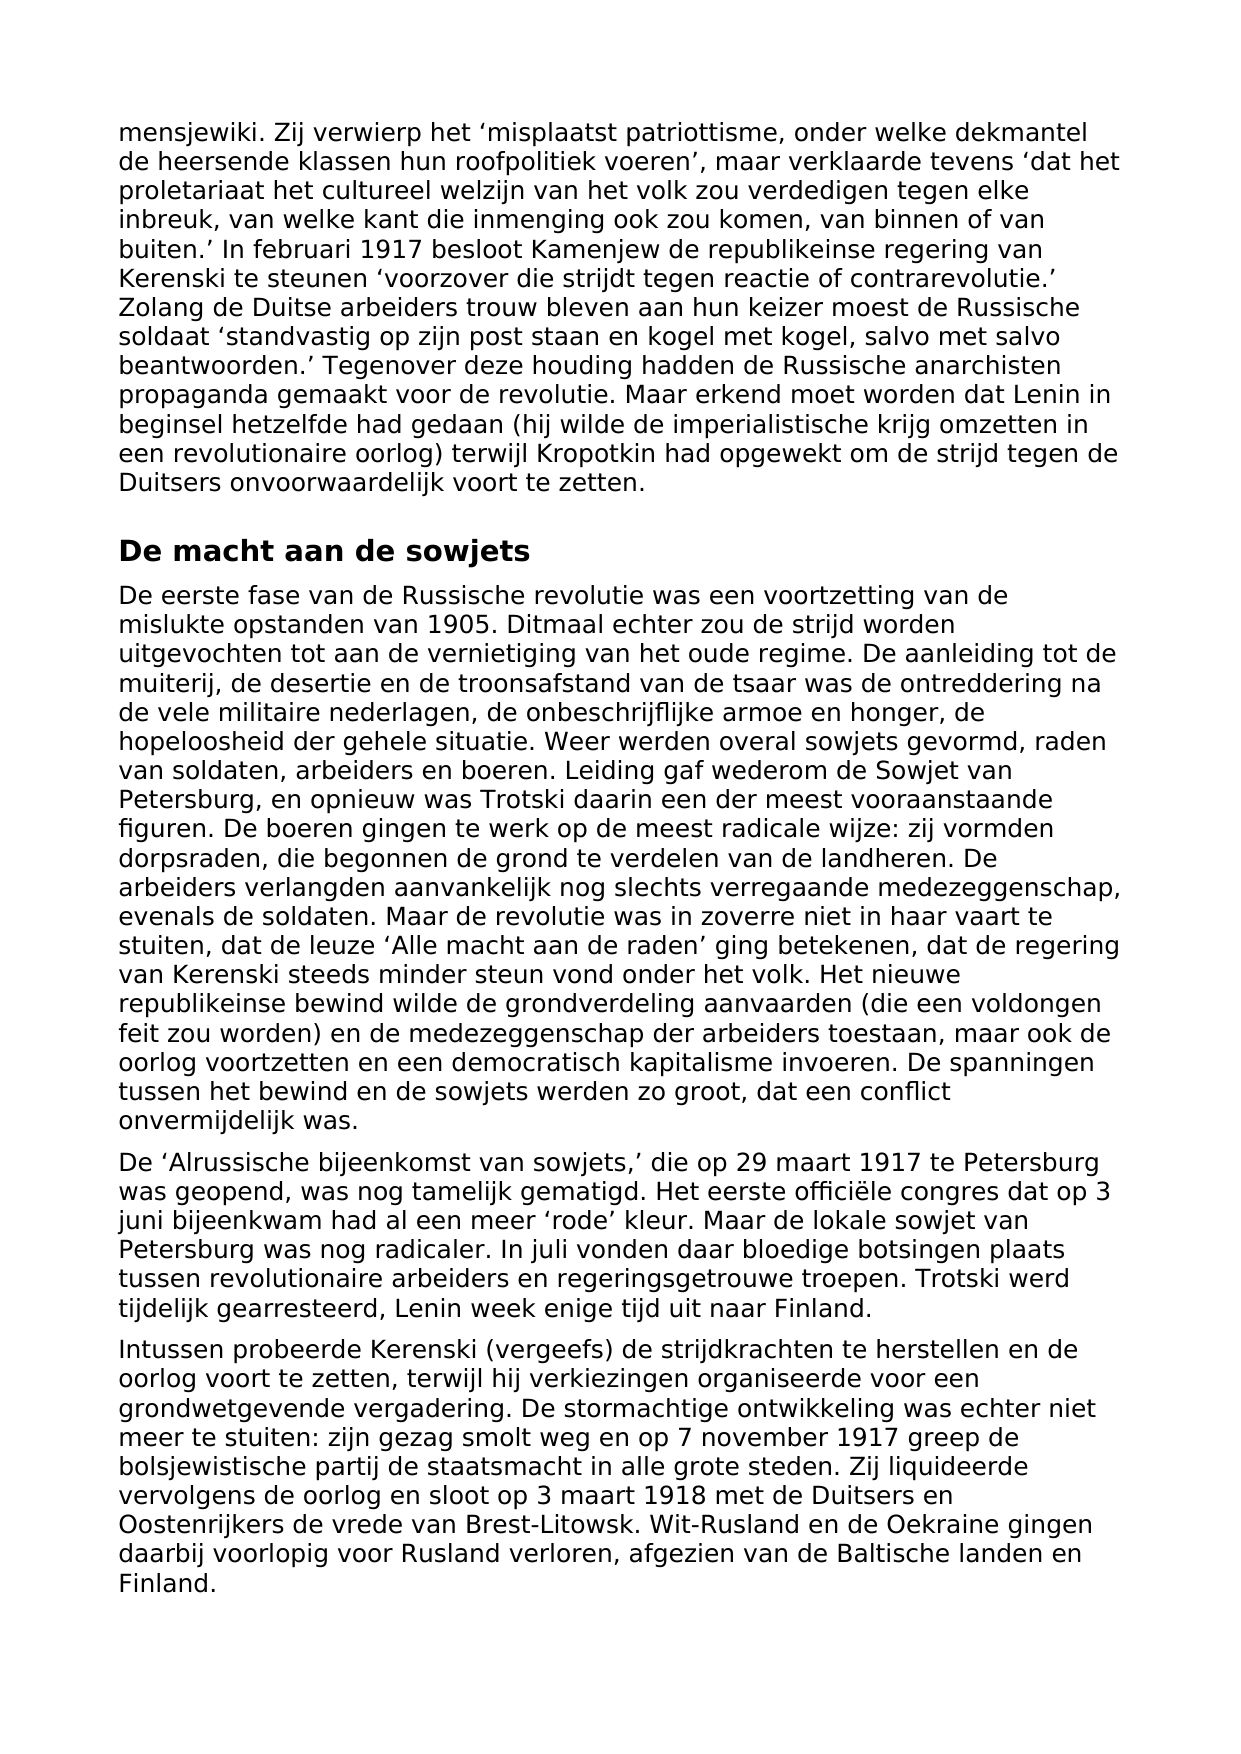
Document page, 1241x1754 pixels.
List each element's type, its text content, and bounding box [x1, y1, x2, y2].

text De ‘Alrussische bijeenkomst van sowjets,’ die op 29 maart 1917 te Petersburg was geopend, was nog tamelijk gematigd. Het eerste officiële congres dat op 3 juni bijeenkwam had al een meer ‘rode’ kleur. Maar de lokale sowjet van Petersburg was nog radicaler. In juli vonden daar bloedige botsingen plaats tussen revolutionaire arbeiders en regeringsgetrouwe troepen. Trotski werd tijdelijk gearresteerd, Lenin week enige tijd uit naar Finland. [118, 1148, 1122, 1323]
text De eerste fase van de Russische revolutie was een voortzetting van de mislukte opstanden van 1905. Ditmaal echter zou de strijd worden uitgevochten tot aan de vernietiging van het oude regime. De aanleiding tot de muiterij, de desertie en de troonsafstand van de tsaar was de ontreddering na de vele militaire nederlagen, de onbeschrijflijke armoe en honger, de hopeloosheid der gehele situatie. Weer werden overal sowjets gevormd, raden van soldaten, arbeiders en boeren. Leiding gaf wederom de Sowjet van Petersburg, en opnieuw was Trotski daarin een der meest vooraanstaande figuren. De boeren gingen te werk op de meest radicale wijze: zij vormden dorpsraden, die begonnen de grond te verdelen van de landheren. De arbeiders verlangden aanvankelijk nog slechts verregaande medezeggenschap, evenals de soldaten. Maar de revolutie was in zoverre niet in haar vaart te stuiten, dat de leuze ‘Alle macht aan de raden’ ging betekenen, dat de regering van Kerenski steeds minder steun vond onder het volk. Het nieuwe republikeinse bewind wilde de grondverdeling aanvaarden (die een voldongen feit zou worden) en de medezeggenschap der arbeiders toestaan, maar ook de oorlog voortzetten en een democratisch kapitalisme invoeren. De spanningen tussen het bewind en de sowjets werden zo groot, dat een conflict onvermijdelijk was. [118, 581, 1122, 1135]
text mensjewiki. Zij verwierp het ‘misplaatst patriottisme, onder welke dekmantel de heersende klassen hun roofpolitiek voeren’, maar verklaarde tevens ‘dat het proletariaat het cultureel welzijn van het volk zou verdedigen tegen elke inbreuk, van welke kant die inmenging ook zou komen, van binnen of van buiten.’ In februari 1917 besloot Kamenjew de republikeinse regering van Kerenski te steunen ‘voorzover die strijdt tegen reactie of contrarevolutie.’ Zolang de Duitse arbeiders trouw bleven aan hun keizer moest de Russische soldaat ‘standvastig op zijn post staan en kogel met kogel, salvo met salvo beantwoorden.’ Tegenover deze houding hadden de Russische anarchisten propaganda gemaakt voor de revolutie. Maar erkend moet worden dat Lenin in beginsel hetzelfde had gedaan (hij wilde de imperialistische krijg omzetten in een revolutionaire oorlog) terwijl Kropotkin had opgewekt om de strijd tegen de Duitsers onvoorwaardelijk voort te zetten. [118, 118, 1122, 497]
text Intussen probeerde Kerenski (vergeefs) de strijdkrachten te herstellen en de oorlog voort te zetten, terwijl hij verkiezingen organiseerde voor een grondwetgevende vergadering. De stormachtige ontwikkeling was echter niet meer te stuiten: zijn gezag smolt weg en op 7 november 1917 greep de bolsjewistische partij de staatsmacht in alle grote steden. Zij liquideerde vervolgens de oorlog en sloot op 3 maart 1918 met de Duitsers en Oostenrijkers de vrede van Brest-Litowsk. Wit-Rusland en de Oekraine gingen daarbij voorlopig voor Rusland verloren, afgezien van de Baltische landen en Finland. [118, 1335, 1122, 1598]
subtitle De macht aan de sowjets [118, 535, 1122, 569]
